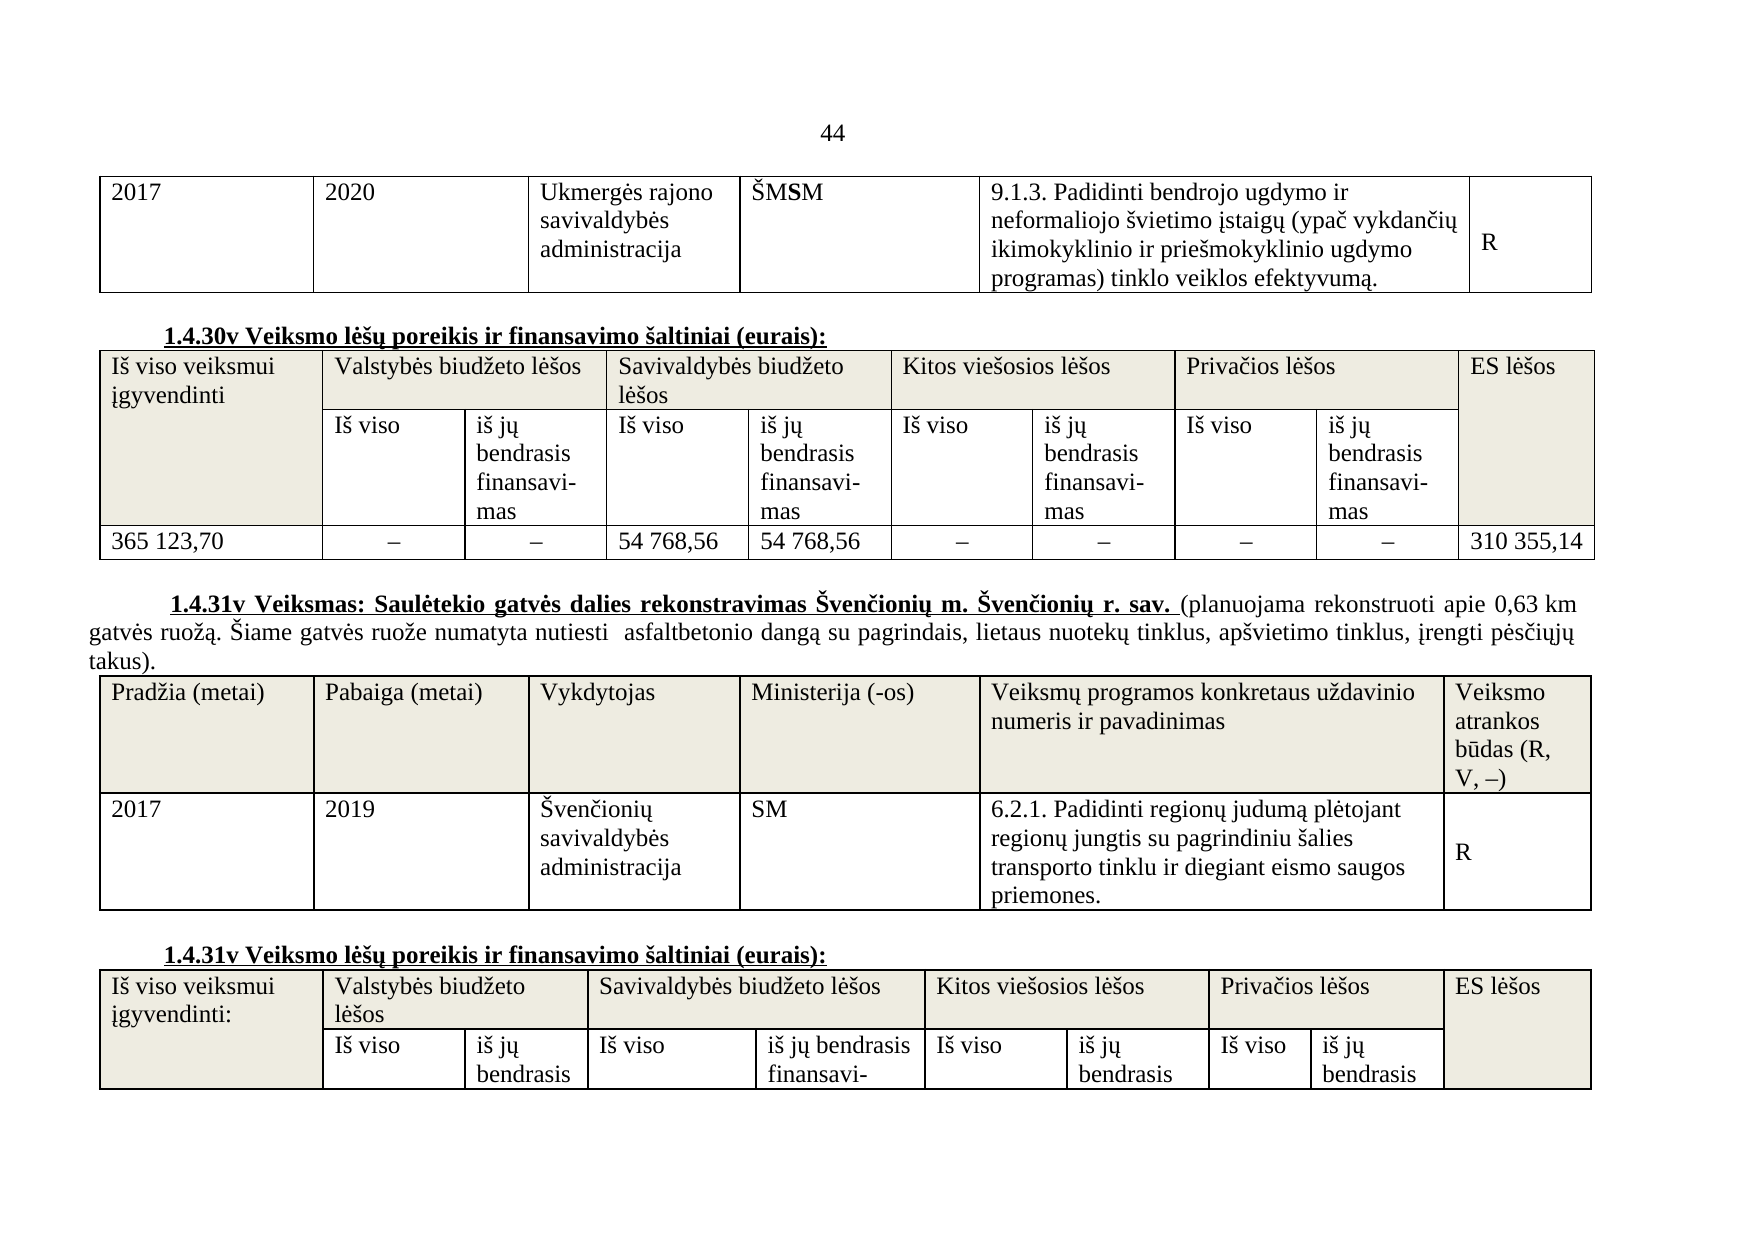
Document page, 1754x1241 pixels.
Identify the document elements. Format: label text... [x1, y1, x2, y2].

table_header Pabaiga (metai) [315, 677, 528, 792]
table_cell – [892, 526, 1032, 559]
table_cell Iš viso [1176, 410, 1316, 525]
table_cell – [1033, 526, 1174, 559]
table_cell iš jų bendrasis finansavi- mas [749, 410, 891, 525]
table_cell 2017 [101, 177, 313, 292]
table_header Kitos viešosios lėšos [926, 971, 1208, 1028]
table_cell ŠMSM [741, 177, 979, 292]
table_cell 2020 [314, 177, 528, 292]
table_cell 310 355,14 [1459, 526, 1594, 559]
table_cell iš jų bendrasis [466, 1030, 587, 1088]
table_header ES lėšos [1459, 351, 1594, 525]
table_header Veiksmo atrankos būdas (R, V, –) [1445, 677, 1590, 792]
table_header Valstybės biudžeto lėšos [324, 971, 587, 1028]
text 1.4.31v Veiksmas: Saulėtekio gatvės dalies rekonstravimas Švenčionių m. Švenčionių r. sav. (planuojama rekonstruoti apie 0,63 km gatvės ruožą. Šiame gatvės ruože numatyta nutiesti asfaltbetonio dangą su pagrindais, lietaus nuotekų tinklus, apšvietimo tinklus, įrengti pėsčiųjų takus). [89, 589, 1577, 675]
table_cell Iš viso [892, 410, 1032, 525]
table_cell – [323, 526, 464, 559]
table_cell – [1176, 526, 1316, 559]
table_cell R [1470, 177, 1591, 292]
table_cell 2017 [101, 794, 313, 909]
table_cell Iš viso [607, 410, 748, 525]
table_header Kitos viešosios lėšos [892, 351, 1174, 409]
table_cell iš jų bendrasis [1068, 1030, 1208, 1088]
table_header ES lėšos [1445, 971, 1590, 1088]
table_cell – [1317, 526, 1458, 559]
table_cell 54 768,56 [607, 526, 748, 559]
text 1.4.30v Veiksmo lėšų poreikis ir finansavimo šaltiniai (eurais): [89, 321, 1577, 350]
table_header Iš viso veiksmui įgyvendinti: [101, 971, 322, 1088]
text 1.4.31v Veiksmo lėšų poreikis ir finansavimo šaltiniai (eurais): [89, 940, 1577, 969]
table_cell Švenčionių savivaldybės administracija [530, 794, 739, 909]
table_cell 6.2.1. Padidinti regionų judumą plėtojant regionų jungtis su pagrindiniu šalies transporto tinklu ir diegiant eismo saugos priemones. [981, 794, 1443, 909]
table_cell iš jų bendrasis [1312, 1030, 1443, 1088]
table_header Vykdytojas [530, 677, 739, 792]
table_cell Iš viso [589, 1030, 755, 1088]
table_header Valstybės biudžeto lėšos [323, 351, 606, 409]
table_cell Iš viso [324, 1030, 464, 1088]
table_cell Iš viso [926, 1030, 1066, 1088]
table_cell 365 123,70 [101, 526, 322, 559]
table_cell iš jų bendrasis finansavi- mas [1317, 410, 1458, 525]
table_header Ministerija (-os) [741, 677, 979, 792]
table_cell iš jų bendrasis finansavi- mas [1033, 410, 1174, 525]
table_cell iš jų bendrasis finansavi- mas [466, 410, 606, 525]
table_cell 54 768,56 [749, 526, 891, 559]
table_header Privačios lėšos [1210, 971, 1443, 1028]
table_cell SM [741, 794, 979, 909]
table_header Pradžia (metai) [101, 677, 313, 792]
table_cell – [466, 526, 606, 559]
table_header Iš viso veiksmui įgyvendinti [101, 351, 322, 525]
table_header Savivaldybės biudžeto lėšos [607, 351, 891, 409]
table_header Veiksmų programos konkretaus uždavinio numeris ir pavadinimas [981, 677, 1443, 792]
table_cell Iš viso [323, 410, 464, 525]
table_cell R [1445, 794, 1590, 909]
table_cell 2019 [315, 794, 528, 909]
table_cell iš jų bendrasis finansavi- [757, 1030, 924, 1088]
table_header Privačios lėšos [1176, 351, 1458, 409]
table_cell Ukmergės rajono savivaldybės administracija [529, 177, 739, 292]
table_cell 9.1.3. Padidinti bendrojo ugdymo ir neformaliojo švietimo įstaigų (ypač vykdančių ikimokyklinio ir priešmokyklinio ugdymo programas) tinklo veiklos efektyvumą. [980, 177, 1469, 292]
table_cell Iš viso [1210, 1030, 1310, 1088]
table_header Savivaldybės biudžeto lėšos [589, 971, 924, 1028]
